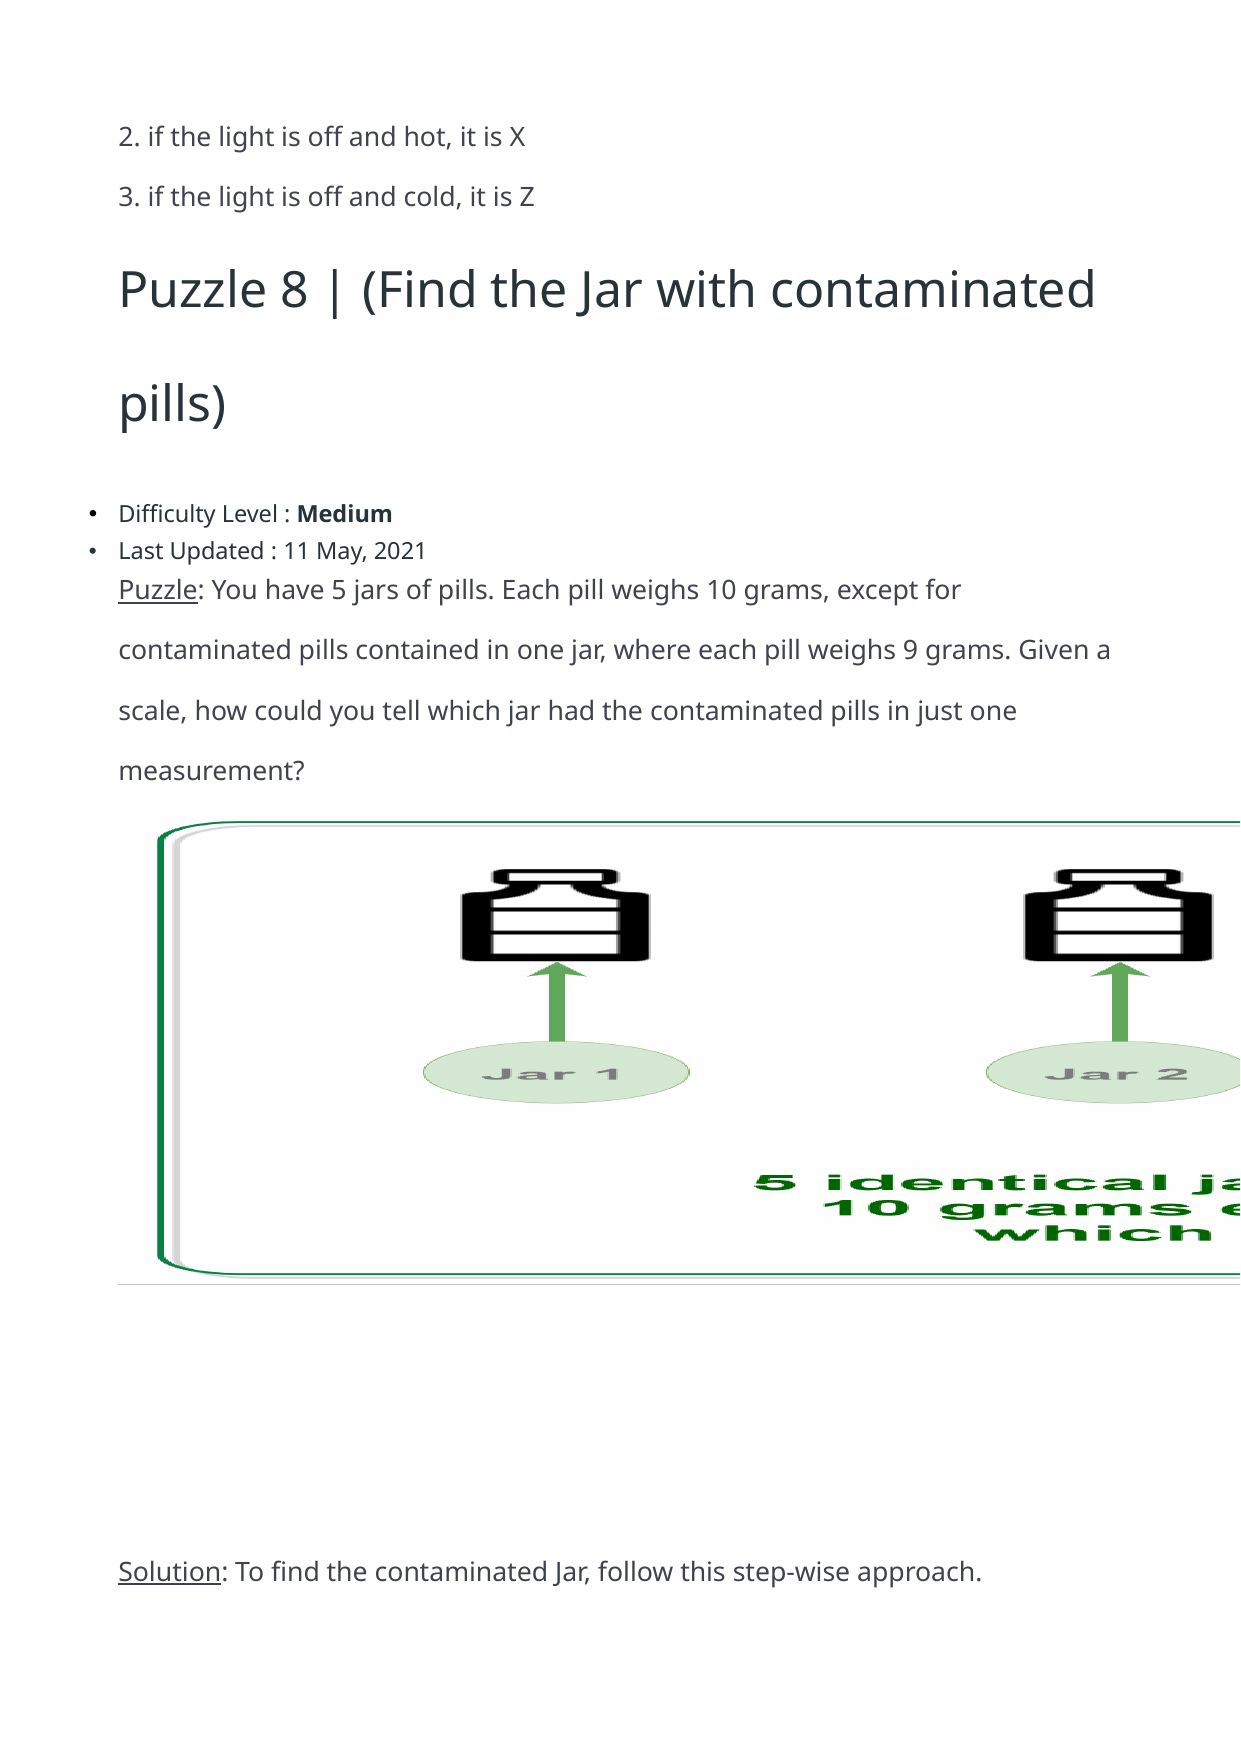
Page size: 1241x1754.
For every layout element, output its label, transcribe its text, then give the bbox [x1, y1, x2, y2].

list Difficulty Level : Medium [118, 497, 1122, 529]
list Last Updated : 11 May, 2021 [118, 534, 1122, 566]
text Puzzle: You have 5 jars of pills. Each pill weighs 10 grams, except for contaminated pills contained in one jar, where each pill weighs 9 grams. Given a scale, how could you tell which jar had the contaminated pills in just one measurement? [118, 571, 1122, 812]
text Puzzle 8 | (Find the Jar with contaminated pills) [118, 254, 1122, 436]
picture [118, 812, 1241, 1285]
text Solution: To find the contaminated Jar, follow this step-wise approach. [118, 1553, 1122, 1589]
text 2. if the light is off and hot, it is X 3. if the light is off and cold, it is Z [118, 118, 1122, 214]
